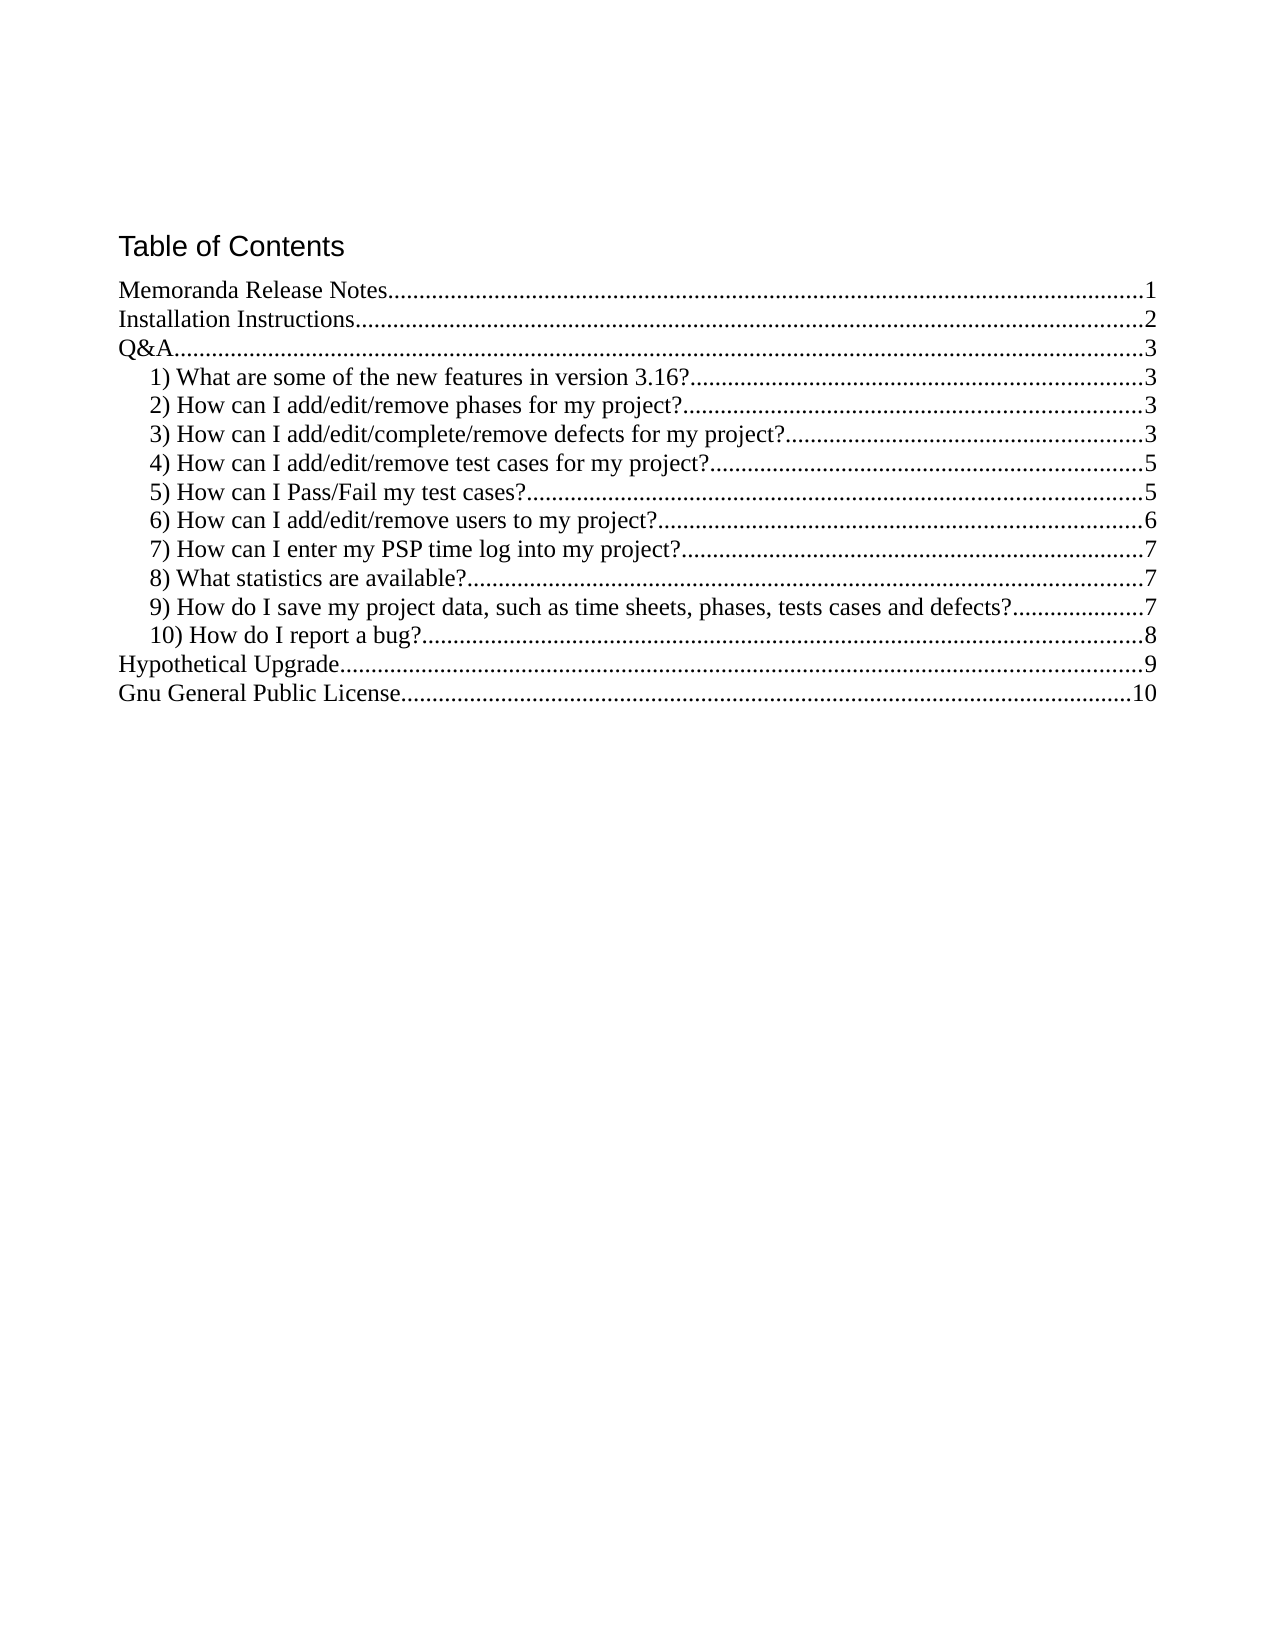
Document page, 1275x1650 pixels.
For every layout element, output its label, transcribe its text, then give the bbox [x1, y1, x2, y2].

text Q&A 3 [118, 333, 1157, 362]
text Hypothetical Upgrade 9 [118, 649, 1157, 678]
text 3) How can I add/edit/complete/remove defects for my project? 3 [118, 419, 1157, 448]
subtitle Table of Contents [118, 229, 1157, 263]
text 8) What statistics are available? 7 [118, 563, 1157, 592]
text Memoranda Release Notes 1 [118, 275, 1157, 304]
text 2) How can I add/edit/remove phases for my project? 3 [118, 390, 1157, 419]
text Gnu General Public License 10 [118, 678, 1157, 707]
text Installation Instructions 2 [118, 304, 1157, 333]
text 5) How can I Pass/Fail my test cases? 5 [118, 477, 1157, 505]
text 7) How can I enter my PSP time log into my project? 7 [118, 534, 1157, 563]
text 10) How do I report a bug? 8 [118, 620, 1157, 649]
text 1) What are some of the new features in version 3.16? 3 [118, 362, 1157, 390]
text 6) How can I add/edit/remove users to my project? 6 [118, 505, 1157, 534]
text 4) How can I add/edit/remove test cases for my project? 5 [118, 448, 1157, 477]
text 9) How do I save my project data, such as time sheets, phases, tests cases and defects? 7 [118, 592, 1157, 620]
